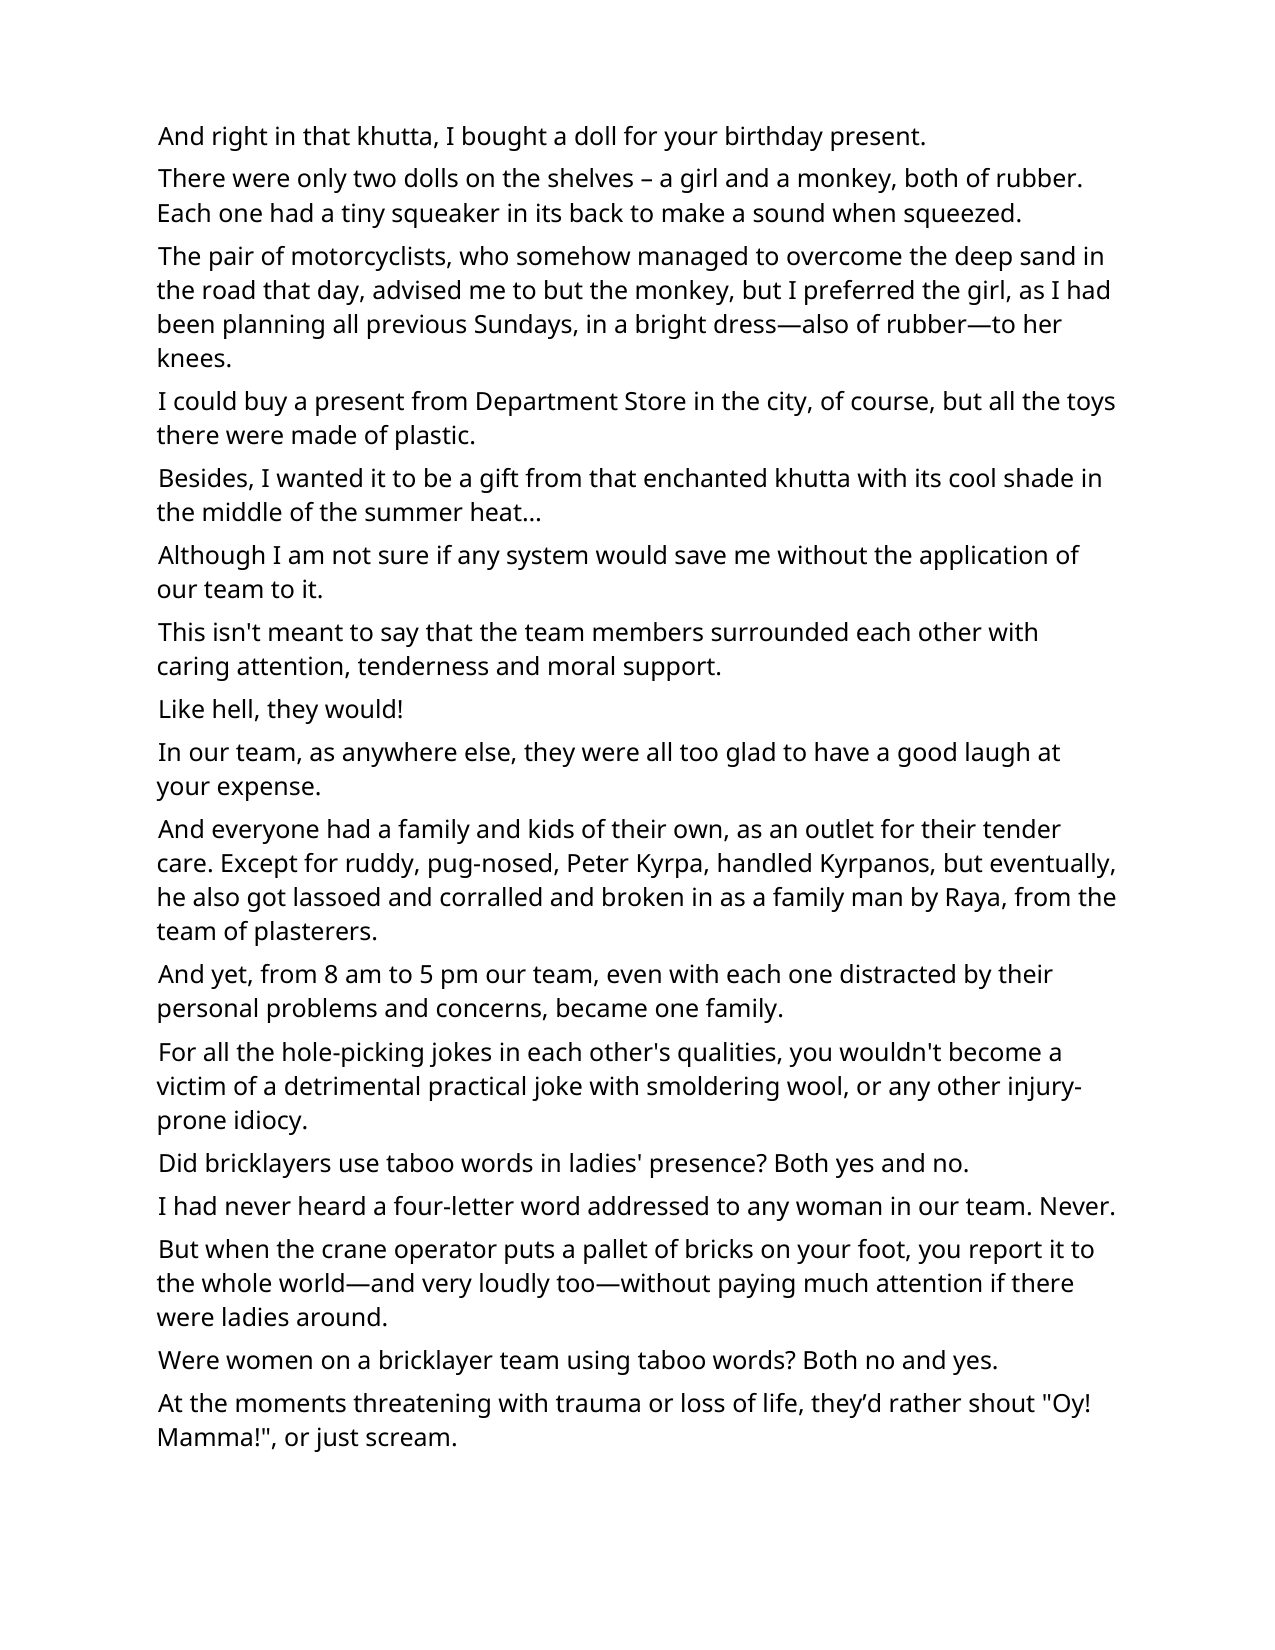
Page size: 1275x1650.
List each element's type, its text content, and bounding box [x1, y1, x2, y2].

text This isn't meant to say that the team members surrounded each other with caring attention, tenderness and moral support. [156, 615, 1118, 683]
text Besides, I wanted it to be a gift from that enchanted khutta with its cool shade in the middle of the summer heat… [156, 461, 1118, 529]
text Like hell, they would! [156, 692, 1118, 726]
text And right in that khutta, I bought a doll for your birthday present. [156, 118, 1118, 152]
text Although I am not sure if any system would save me without the application of our team to it. [156, 538, 1118, 606]
text At the moments threatening with trauma or loss of life, they’d rather shout "Oy! Mamma!", or just scream. [156, 1386, 1118, 1454]
text Did bricklayers use taboo words in ladies' presence? Both yes and no. [156, 1145, 1118, 1179]
text There were only two dolls on the shelves – a girl and a monkey, both of rubber. Each one had a tiny squeaker in its back to make a sound when squeezed. [156, 161, 1118, 229]
text I had never heard a four-letter word addressed to any woman in our team. Never. [156, 1188, 1118, 1222]
text The pair of motorcyclists, who somehow managed to overcome the deep sand in the road that day, advised me to but the monkey, but I preferred the girl, as I had been planning all previous Sundays, in a bright dress—also of rubber—to her knees. [156, 238, 1118, 374]
text And yet, from 8 am to 5 pm our team, even with each one distracted by their personal problems and concerns, became one family. [156, 957, 1118, 1025]
text For all the hole-picking jokes in each other's qualities, you wouldn't become a victim of a detrimental practical joke with smoldering wool, or any other injury-prone idiocy. [156, 1034, 1118, 1136]
text Were women on a bricklayer team using taboo words? Both no and yes. [156, 1342, 1118, 1377]
text And everyone had a family and kids of their own, as an outlet for their tender care. Except for ruddy, pug-nosed, Peter Kyrpa, handled Kyrpanos, but eventually, he also got lassoed and corralled and broken in as a family man by Raya, from the team of plasterers. [156, 812, 1118, 948]
text But when the crane operator puts a pallet of bricks on your foot, you report it to the whole world—and very loudly too—without paying much attention if there were ladies around. [156, 1231, 1118, 1333]
text In our team, as anywhere else, they were all too glad to have a good laugh at your expense. [156, 735, 1118, 803]
text I could buy a present from Department Store in the city, of course, but all the toys there were made of plastic. [156, 383, 1118, 452]
